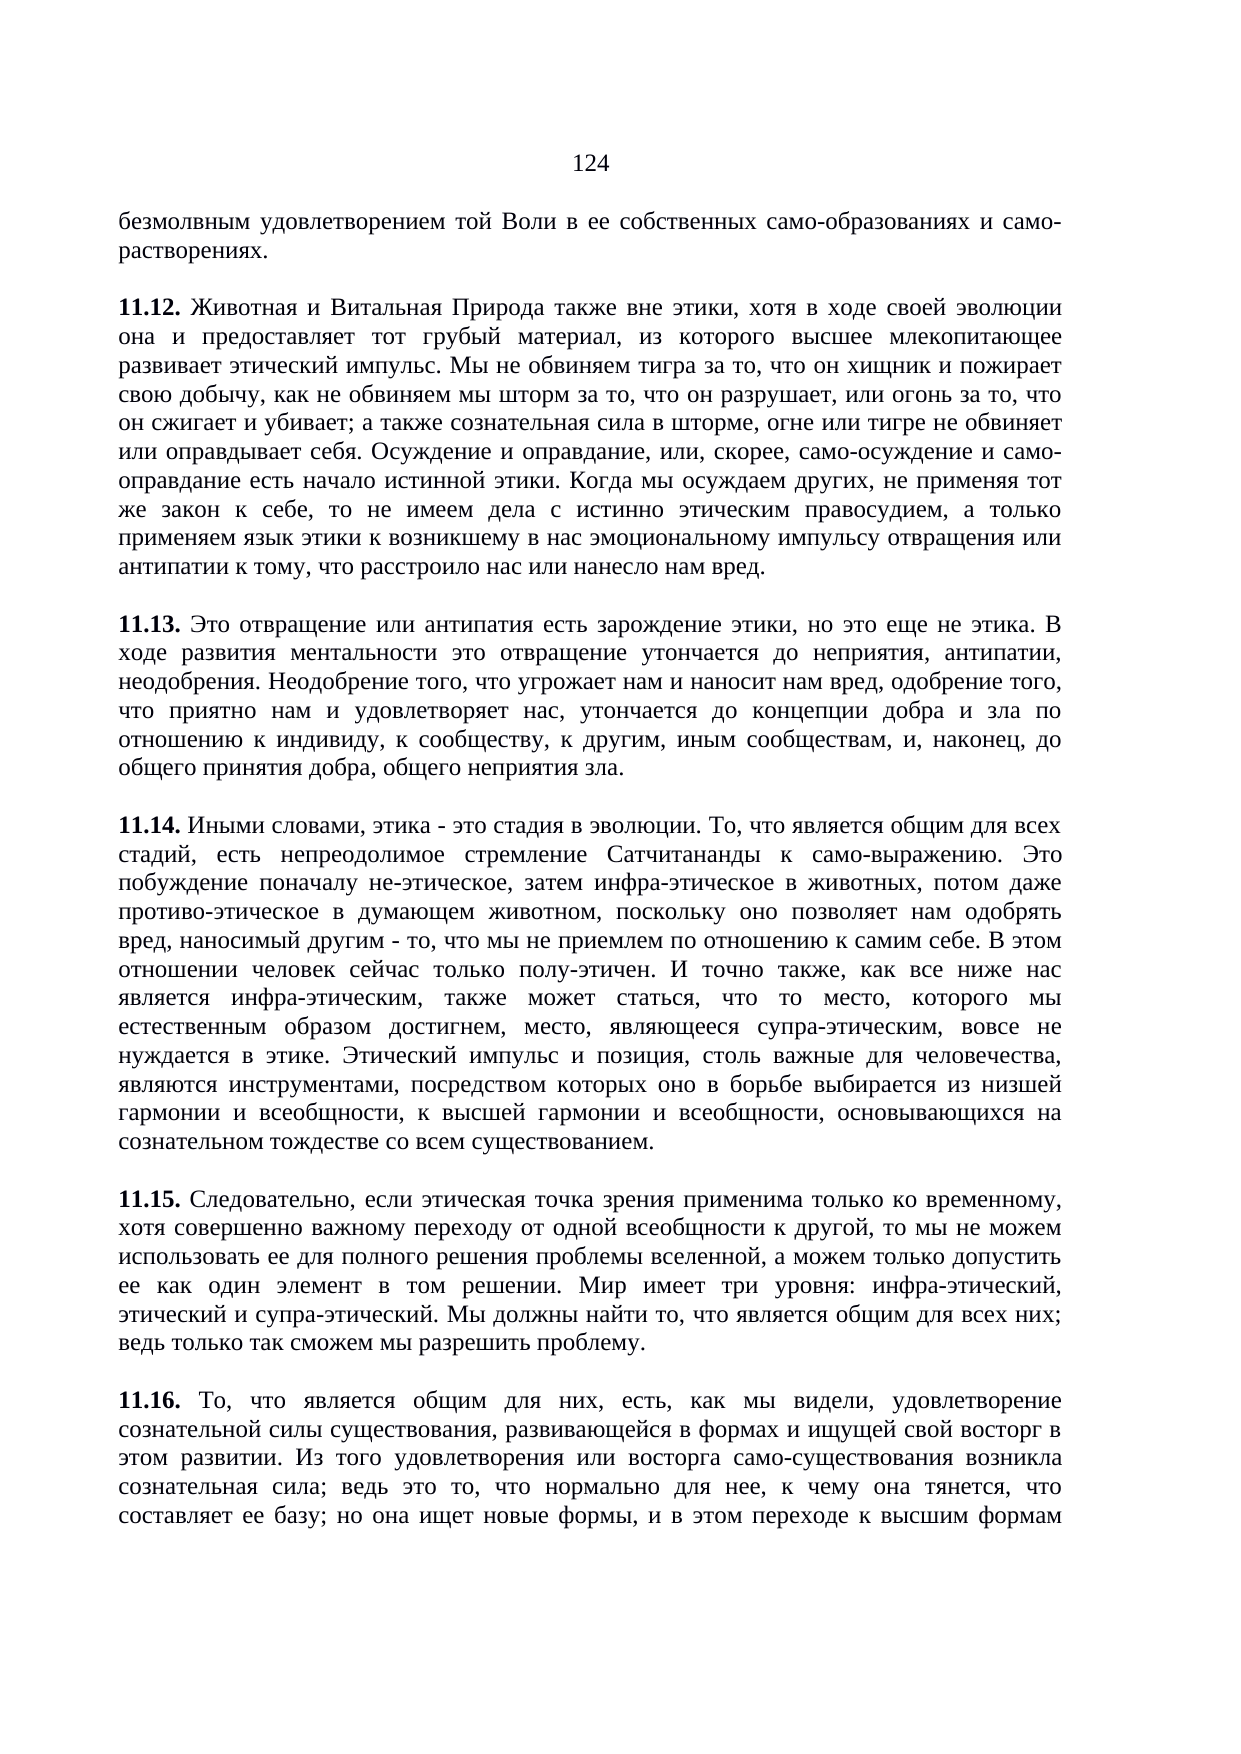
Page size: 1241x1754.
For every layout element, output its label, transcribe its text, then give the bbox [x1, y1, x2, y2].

text 11.14. Иными словами, этика - это стадия в эволюции. То, что является общим для всех стадий, есть непреодолимое стремление Сатчитананды к само-выражению. Это побуждение поначалу не-этическое, затем инфра-этическое в животных, потом даже противо-этическое в думающем животном, поскольку оно позволяет нам одобрять вред, наносимый другим - то, что мы не приемлем по отношению к самим себе. В этом отношении человек сейчас только полу-этичен. И точно также, как все ниже нас является инфра-этическим, также может статься, что то место, которого мы естественным образом достигнем, место, являющееся супра-этическим, вовсе не нуждается в этике. Этический импульс и позиция, столь важные для человечества, являются инструментами, посредством которых оно в борьбе выбирается из низшей гармонии и всеобщности, к высшей гармонии и всеобщности, основывающихся на сознательном тождестве со всем существованием. [118, 810, 1063, 1155]
text 11.13. Это отвращение или антипатия есть зарождение этики, но это еще не этика. В ходе развития ментальности это отвращение утончается до неприятия, антипатии, неодобрения. Неодобрение того, что угрожает нам и наносит нам вред, одобрение того, что приятно нам и удовлетворяет нас, утончается до концепции добра и зла по отношению к индивиду, к сообществу, к другим, иным сообществам, и, наконец, до общего принятия добра, общего неприятия зла. [118, 609, 1063, 781]
text 11.15. Следовательно, если этическая точка зрения применима только ко временному, хотя совершенно важному переходу от одной всеобщности к другой, то мы не можем использовать ее для полного решения проблемы вселенной, а можем только допустить ее как один элемент в том решении. Мир имеет три уровня: инфра-этический, этический и супра-этический. Мы должны найти то, что является общим для всех них; ведь только так сможем мы разрешить проблему. [118, 1184, 1063, 1356]
text 11.16. То, что является общим для них, есть, как мы видели, удовлетворение сознательной силы существования, развивающейся в формах и ищущей свой восторг в этом развитии. Из того удовлетворения или восторга само-существования возникла сознательная сила; ведь это то, что нормально для нее, к чему она тянется, что составляет ее базу; но она ищет новые формы, и в этом переходе к высшим формам [118, 1385, 1063, 1529]
text безмолвным удовлетворением той Воли в ее собственных само-образованиях и само-растворениях. [118, 206, 1063, 264]
text 11.12. Животная и Витальная Природа также вне этики, хотя в ходе своей эволюции она и предоставляет тот грубый материал, из которого высшее млекопитающее развивает этический импульс. Мы не обвиняем тигра за то, что он хищник и пожирает свою добычу, как не обвиняем мы шторм за то, что он разрушает, или огонь за то, что он сжигает и убивает; а также сознательная сила в шторме, огне или тигре не обвиняет или оправдывает себя. Осуждение и оправдание, или, скорее, само-осуждение и само-оправдание есть начало истинной этики. Когда мы осуждаем других, не применяя тот же закон к себе, то не имеем дела с истинно этическим правосудием, а только применяем язык этики к возникшему в нас эмоциональному импульсу отвращения или антипатии к тому, что расстроило нас или нанесло нам вред. [118, 292, 1063, 580]
